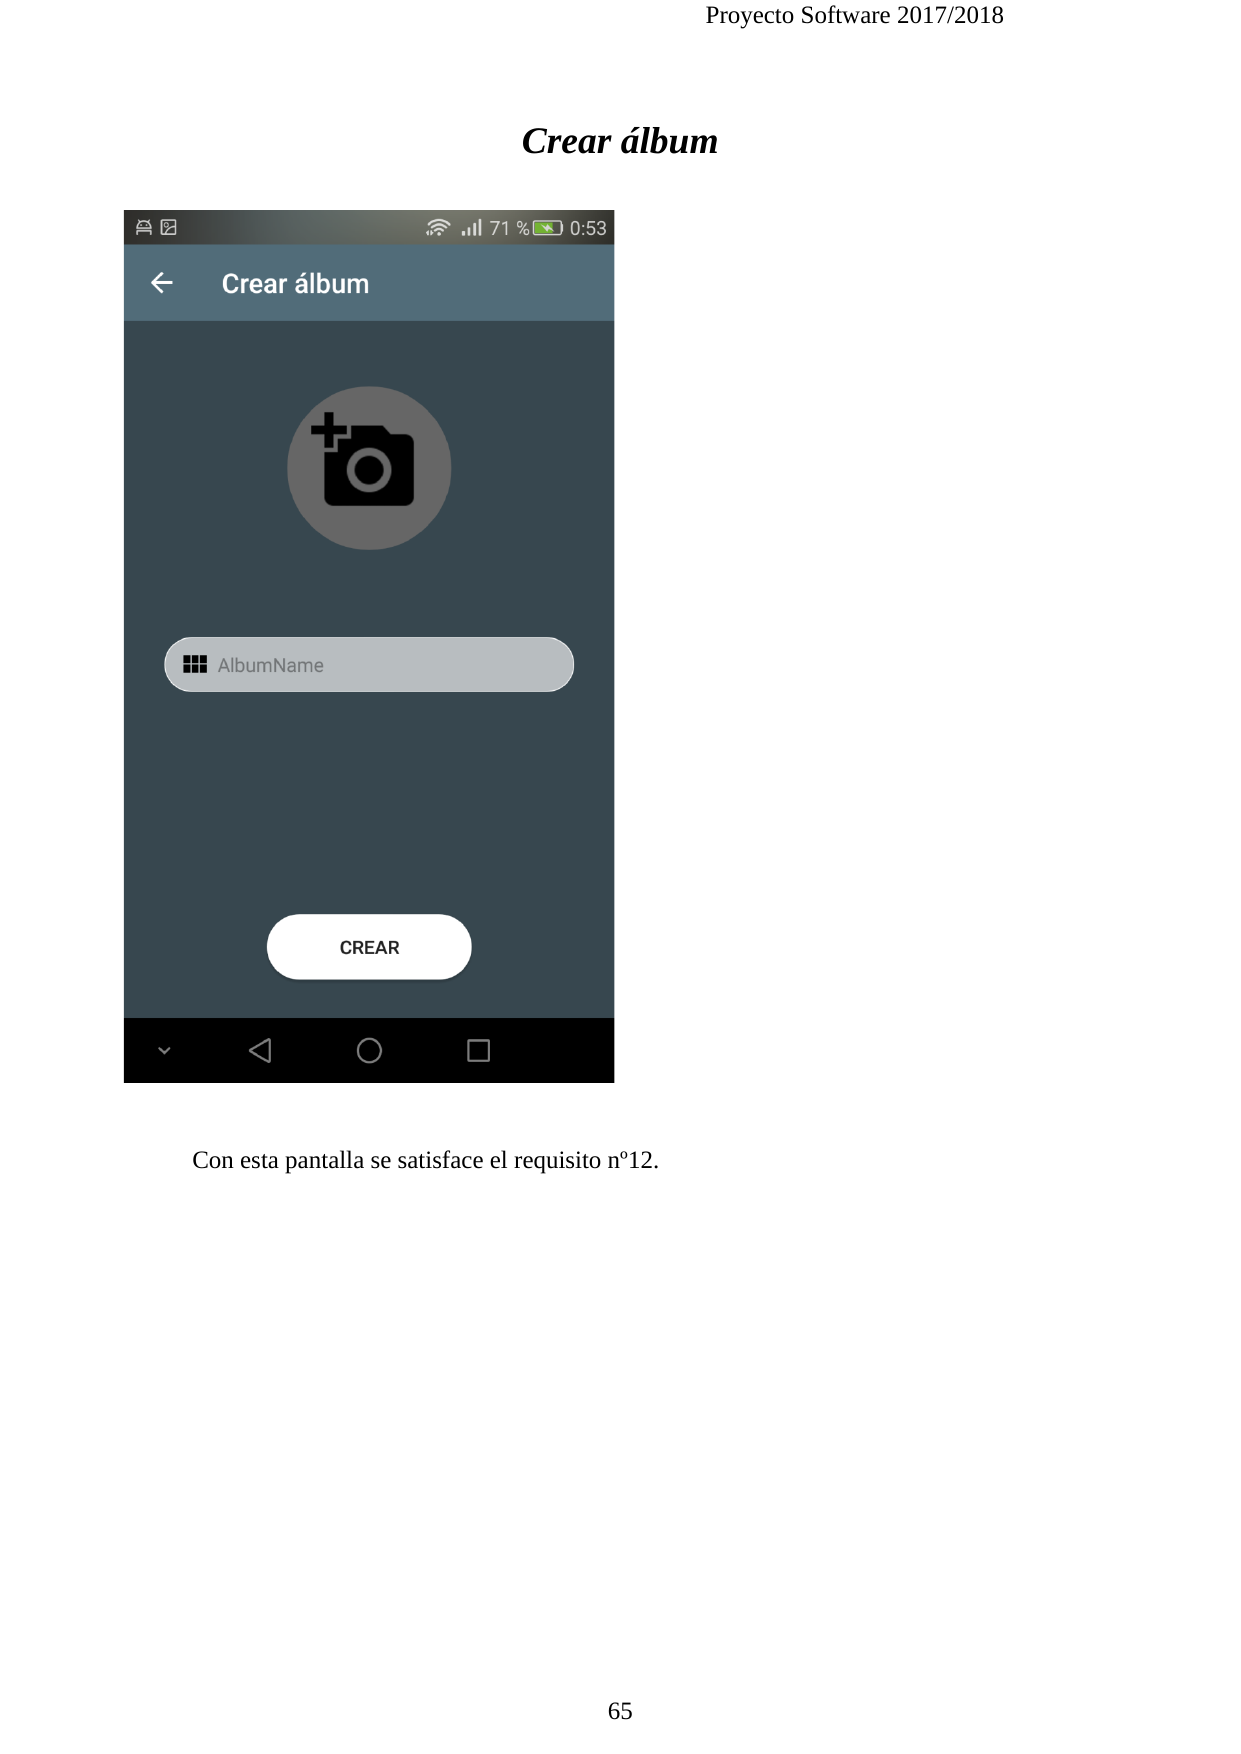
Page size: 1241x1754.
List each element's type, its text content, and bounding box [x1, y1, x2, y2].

table_header [620, 204, 1122, 1117]
picture [123, 210, 615, 1083]
table_header [118, 204, 620, 1117]
subtitle Crear álbum [118, 118, 1122, 161]
text Con esta pantalla se satisface el requisito nº12. [118, 1145, 1122, 1174]
